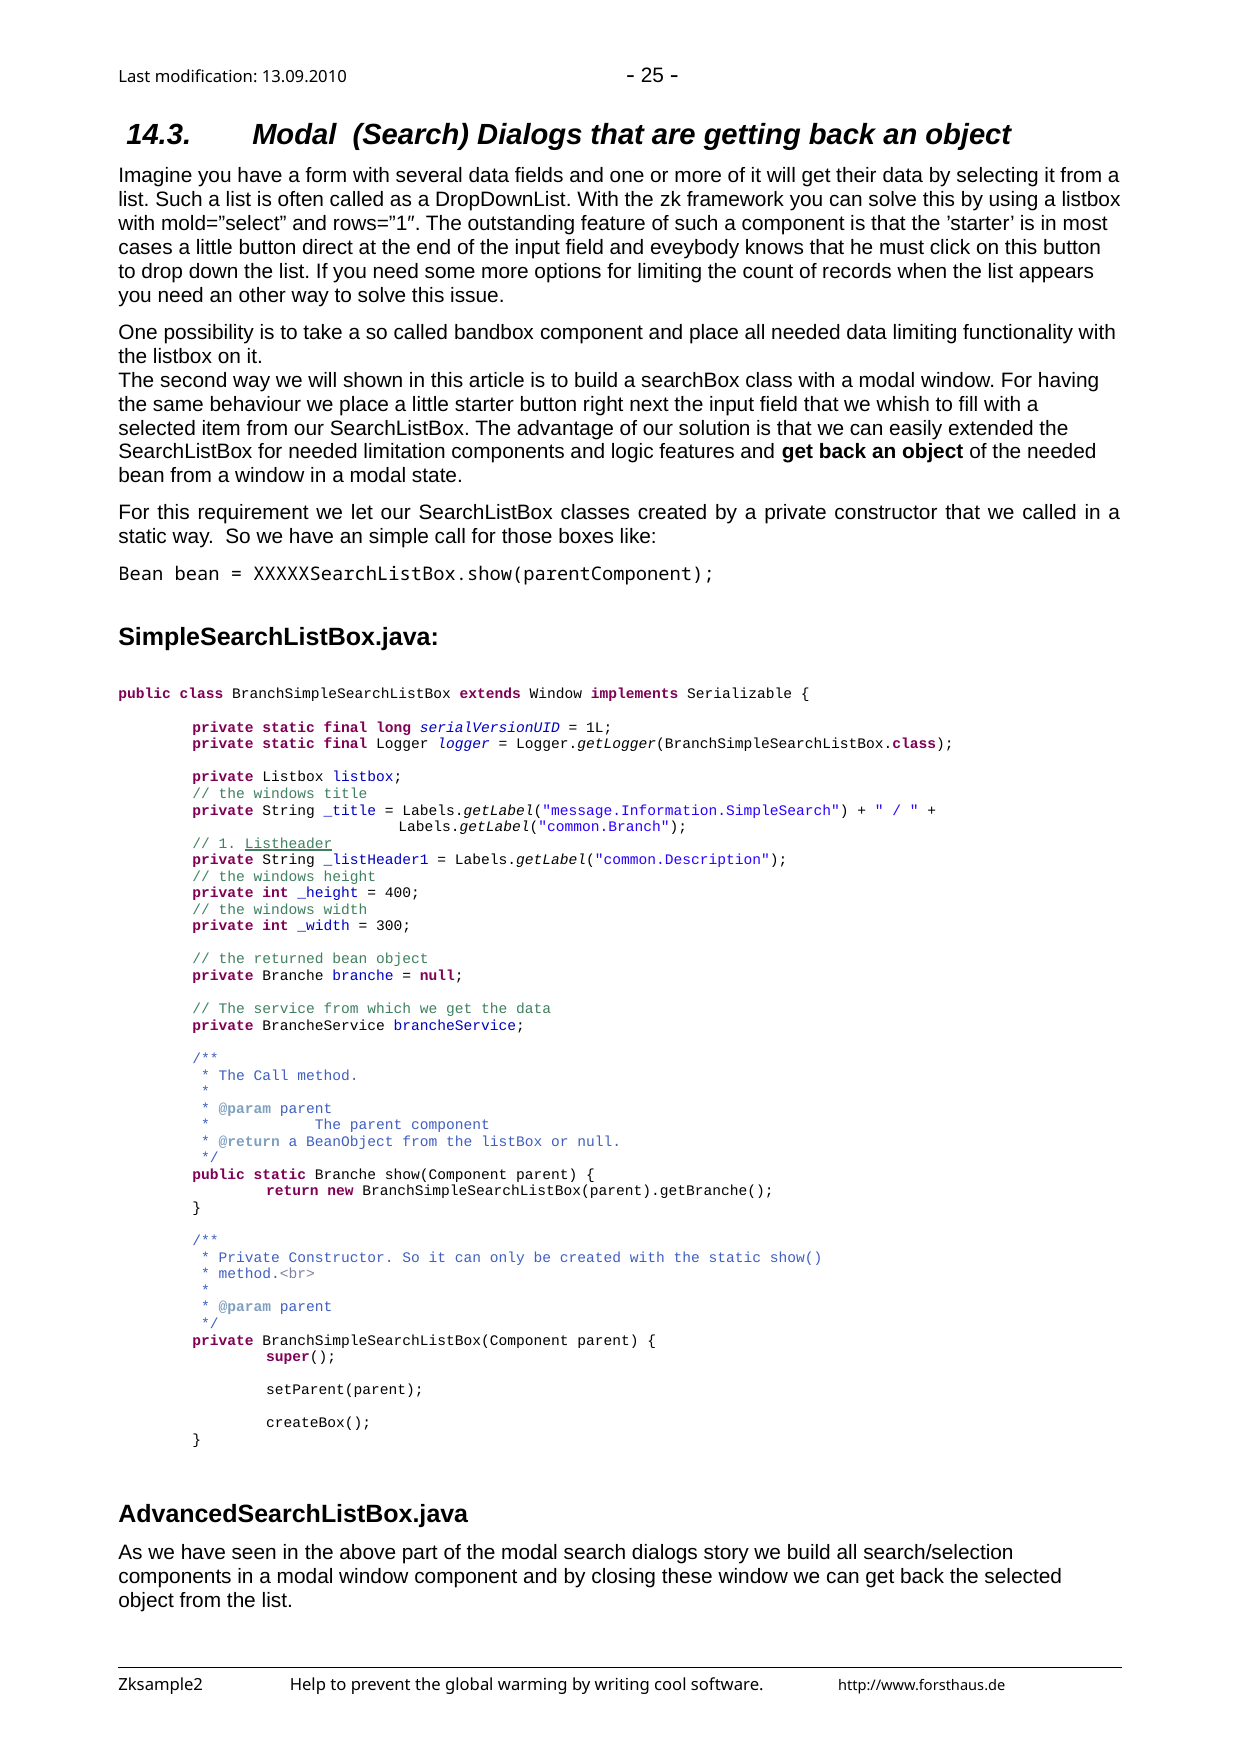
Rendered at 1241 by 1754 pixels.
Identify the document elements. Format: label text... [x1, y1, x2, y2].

text * The Call method. [118, 1068, 1122, 1084]
text SimpleSearchListBox.java: [118, 622, 1122, 651]
text private BranchSimpleSearchListBox(Component parent) { [118, 1333, 1122, 1349]
text * method.<br> [118, 1266, 1122, 1283]
text private Branche branche = null; [118, 968, 1122, 985]
text */ [118, 1316, 1122, 1333]
text * The parent component [118, 1117, 1122, 1134]
subtitle Modal (Search) Dialogs that are getting back an object [118, 117, 1122, 151]
text The second way we will shown in this article is to build a searchBox class with a modal window. For having the same behaviour we place a little starter button right next the input field that we whish to fill with a selected item from our SearchListBox. The advantage of our solution is that we can easily extended the SearchListBox for needed limitation components and logic features and get back an object of the needed bean from a window in a modal state. [118, 367, 1122, 487]
text /** [118, 1233, 1122, 1250]
text */ [118, 1151, 1122, 1167]
text } [118, 1432, 1122, 1449]
text Labels.getLabel("common.Branch"); [118, 819, 1122, 836]
text AdvancedSearchListBox.java [118, 1499, 1122, 1527]
text // the returned bean object [118, 952, 1122, 968]
text // 1. Listheader [118, 836, 1122, 852]
text * [118, 1283, 1122, 1299]
text private BrancheService brancheService; [118, 1018, 1122, 1034]
text * @param parent [118, 1101, 1122, 1117]
text } [118, 1200, 1122, 1217]
text private Listbox listbox; [118, 769, 1122, 786]
text * Private Constructor. So it can only be created with the static show() [118, 1250, 1122, 1266]
text super(); [118, 1349, 1122, 1366]
text public class BranchSimpleSearchListBox extends Window implements Serializable { [118, 687, 1122, 703]
text private String _title = Labels.getLabel("message.Information.SimpleSearch") + " / " + [118, 803, 1122, 819]
text For this requirement we let our SearchListBox classes created by a private constructor that we called in a static way. So we have an simple call for those boxes like: [118, 500, 1122, 548]
text // the windows width [118, 902, 1122, 919]
text // The service from which we get the data [118, 1001, 1122, 1018]
text * @param parent [118, 1299, 1122, 1316]
text Bean bean = XXXXXSearchListBox.show(parentComponent); [118, 560, 1122, 586]
text private int _height = 400; [118, 886, 1122, 902]
text One possibility is to take a so called bandbox component and place all needed data limiting functionality with the listbox on it. [118, 319, 1122, 367]
text Imagine you have a form with several data fields and one or more of it will get their data by selecting it from a list. Such a list is often called as a DropDownList. With the zk framework you can solve this by using a listbox with mold=”select” and rows=”1″. The outstanding feature of such a component is that the ’starter’ is in most cases a little button direct at the end of the input field and eveybody knows that he must click on this button to drop down the list. If you need some more options for limiting the count of records when the list appears you need an other way to solve this issue. [118, 163, 1122, 307]
text * [118, 1084, 1122, 1101]
text * @return a BeanObject from the listBox or null. [118, 1134, 1122, 1151]
text return new BranchSimpleSearchListBox(parent).getBranche(); [118, 1184, 1122, 1200]
text As we have seen in the above part of the modal search dialogs story we build all search/selection components in a modal window component and by closing these window we can get back the selected object from the list. [118, 1540, 1122, 1612]
text public static Branche show(Component parent) { [118, 1167, 1122, 1184]
text private int _width = 300; [118, 919, 1122, 935]
text createBox(); [118, 1416, 1122, 1432]
text // the windows height [118, 869, 1122, 886]
text private String _listHeader1 = Labels.getLabel("common.Description"); [118, 852, 1122, 869]
text // the windows title [118, 786, 1122, 803]
text private static final long serialVersionUID = 1L; [118, 720, 1122, 736]
text private static final Logger logger = Logger.getLogger(BranchSimpleSearchListBox.class); [118, 736, 1122, 753]
text /** [118, 1051, 1122, 1068]
text setParent(parent); [118, 1382, 1122, 1399]
